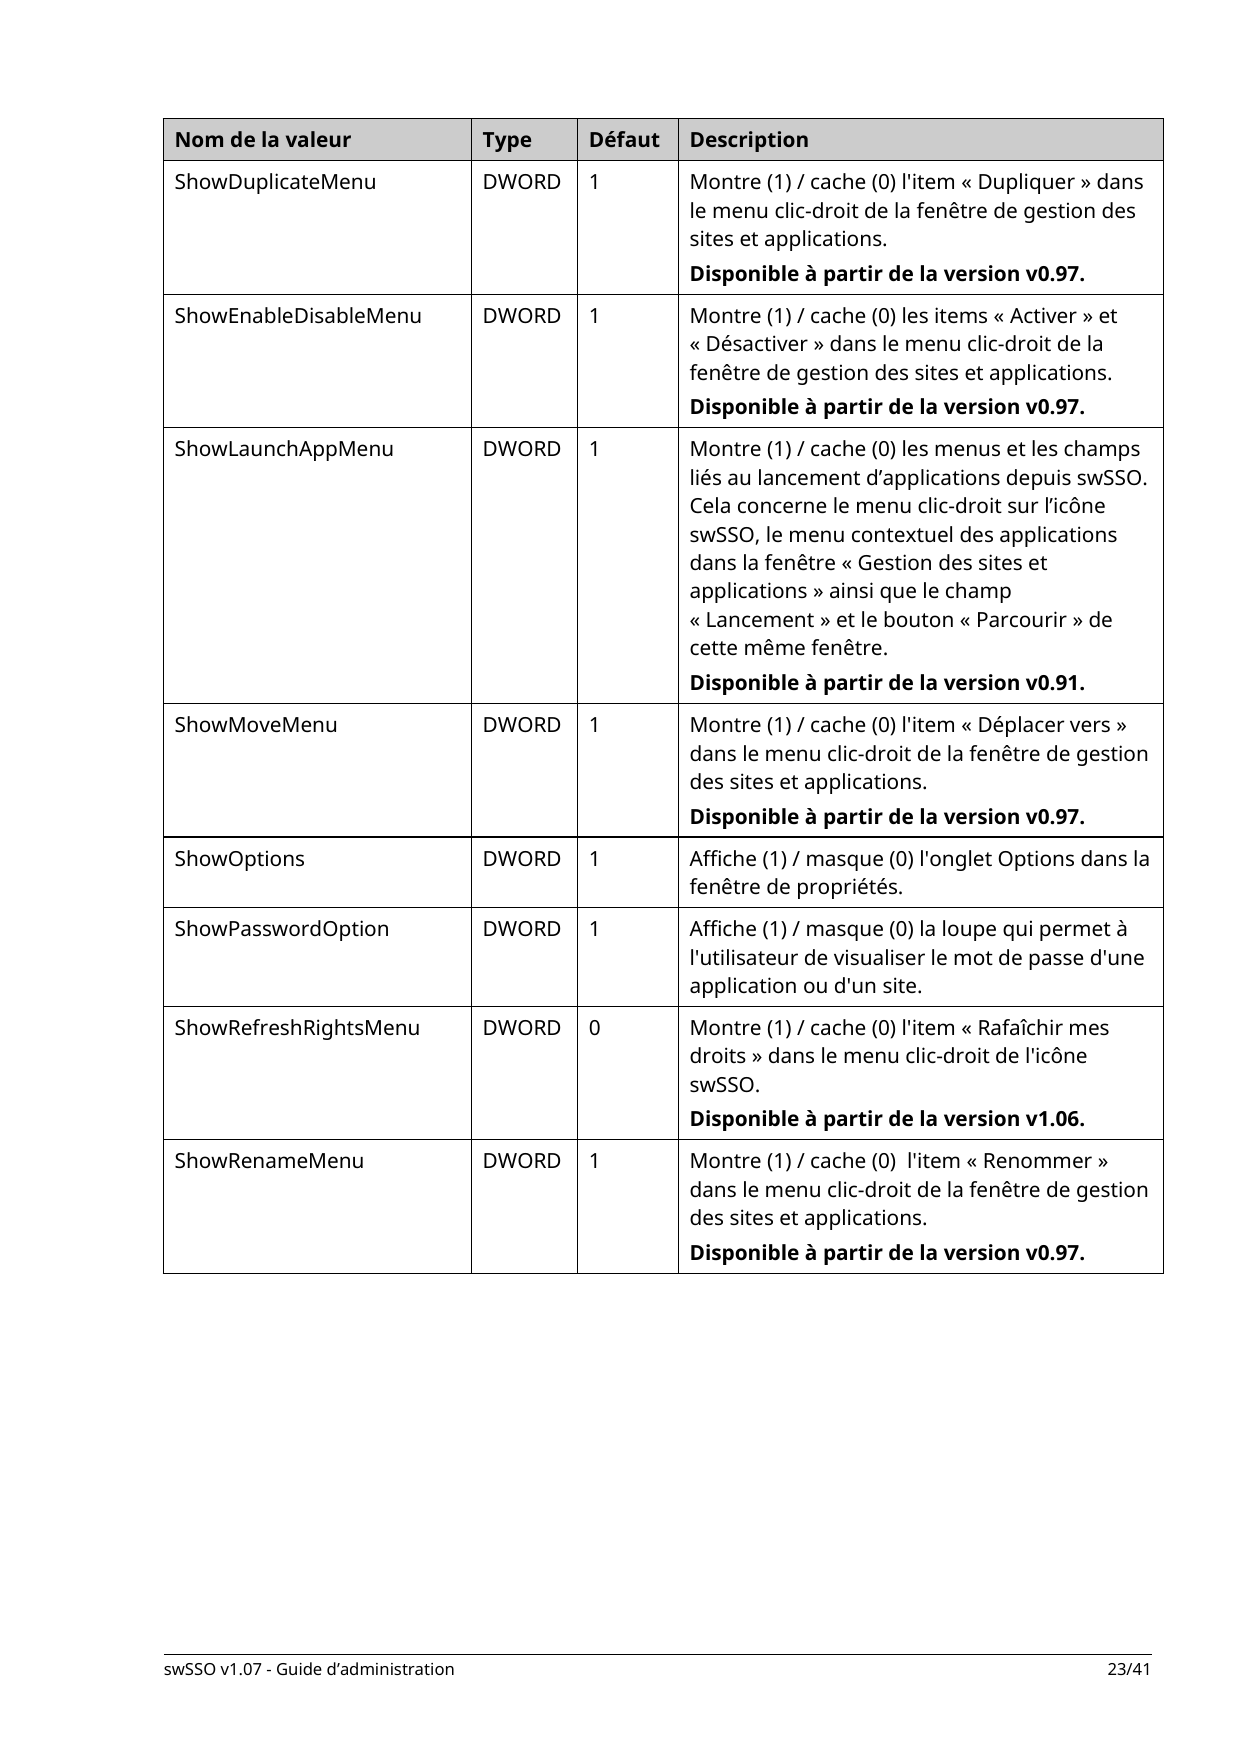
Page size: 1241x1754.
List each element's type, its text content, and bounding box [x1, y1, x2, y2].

table_cell DWORD [472, 161, 577, 294]
table_cell 1 [578, 1140, 678, 1273]
table_cell Montre (1) / cache (0) l'item « Déplacer vers » dans le menu clic-droit de la fenêtre de gestion des sites et applications. Disponible à partir de la version v0.97. [679, 704, 1163, 836]
table_cell Montre (1) / cache (0) l'item « Renommer » dans le menu clic-droit de la fenêtre de gestion des sites et applications. Disponible à partir de la version v0.97. [679, 1140, 1163, 1273]
table_cell DWORD [472, 704, 577, 836]
table_cell ShowLaunchAppMenu [164, 428, 471, 703]
table_cell ShowMoveMenu [164, 704, 471, 836]
table_cell DWORD [472, 1007, 577, 1139]
table_cell DWORD [472, 295, 577, 427]
table_cell Montre (1) / cache (0) l'item « Rafaîchir mes droits » dans le menu clic-droit de l'icône swSSO. Disponible à partir de la version v1.06. [679, 1007, 1163, 1139]
table_cell DWORD [472, 1140, 577, 1273]
table_cell Montre (1) / cache (0) les items « Activer » et « Désactiver » dans le menu clic-droit de la fenêtre de gestion des sites et applications. Disponible à partir de la version v0.97. [679, 295, 1163, 427]
table_cell DWORD [472, 838, 577, 907]
table_cell Montre (1) / cache (0) les menus et les champs liés au lancement d’applications depuis swSSO. Cela concerne le menu clic-droit sur l’icône swSSO, le menu contextuel des applications dans la fenêtre « Gestion des sites et applications » ainsi que le champ « Lancement » et le bouton « Parcourir » de cette même fenêtre. Disponible à partir de la version v0.91. [679, 428, 1163, 703]
table_cell ShowEnableDisableMenu [164, 295, 471, 427]
table_header Nom de la valeur [164, 119, 471, 160]
table_cell 0 [578, 1007, 678, 1139]
table_cell 1 [578, 704, 678, 836]
table_cell 1 [578, 908, 678, 1006]
table_cell 1 [578, 838, 678, 907]
table_cell Affiche (1) / masque (0) l'onglet Options dans la fenêtre de propriétés. [679, 838, 1163, 907]
table_cell 1 [578, 428, 678, 703]
table_header Défaut [578, 119, 678, 160]
table_cell ShowPasswordOption [164, 908, 471, 1006]
table_cell ShowRefreshRightsMenu [164, 1007, 471, 1139]
table_cell ShowOptions [164, 838, 471, 907]
table_cell ShowRenameMenu [164, 1140, 471, 1273]
table_cell Montre (1) / cache (0) l'item « Dupliquer » dans le menu clic-droit de la fenêtre de gestion des sites et applications. Disponible à partir de la version v0.97. [679, 161, 1163, 294]
table_header Description [679, 119, 1163, 160]
table_cell ShowDuplicateMenu [164, 161, 471, 294]
table_cell 1 [578, 295, 678, 427]
table_cell Affiche (1) / masque (0) la loupe qui permet à l'utilisateur de visualiser le mot de passe d'une application ou d'un site. [679, 908, 1163, 1006]
table_cell 1 [578, 161, 678, 294]
table_cell DWORD [472, 428, 577, 703]
table_header Type [472, 119, 577, 160]
table_cell DWORD [472, 908, 577, 1006]
